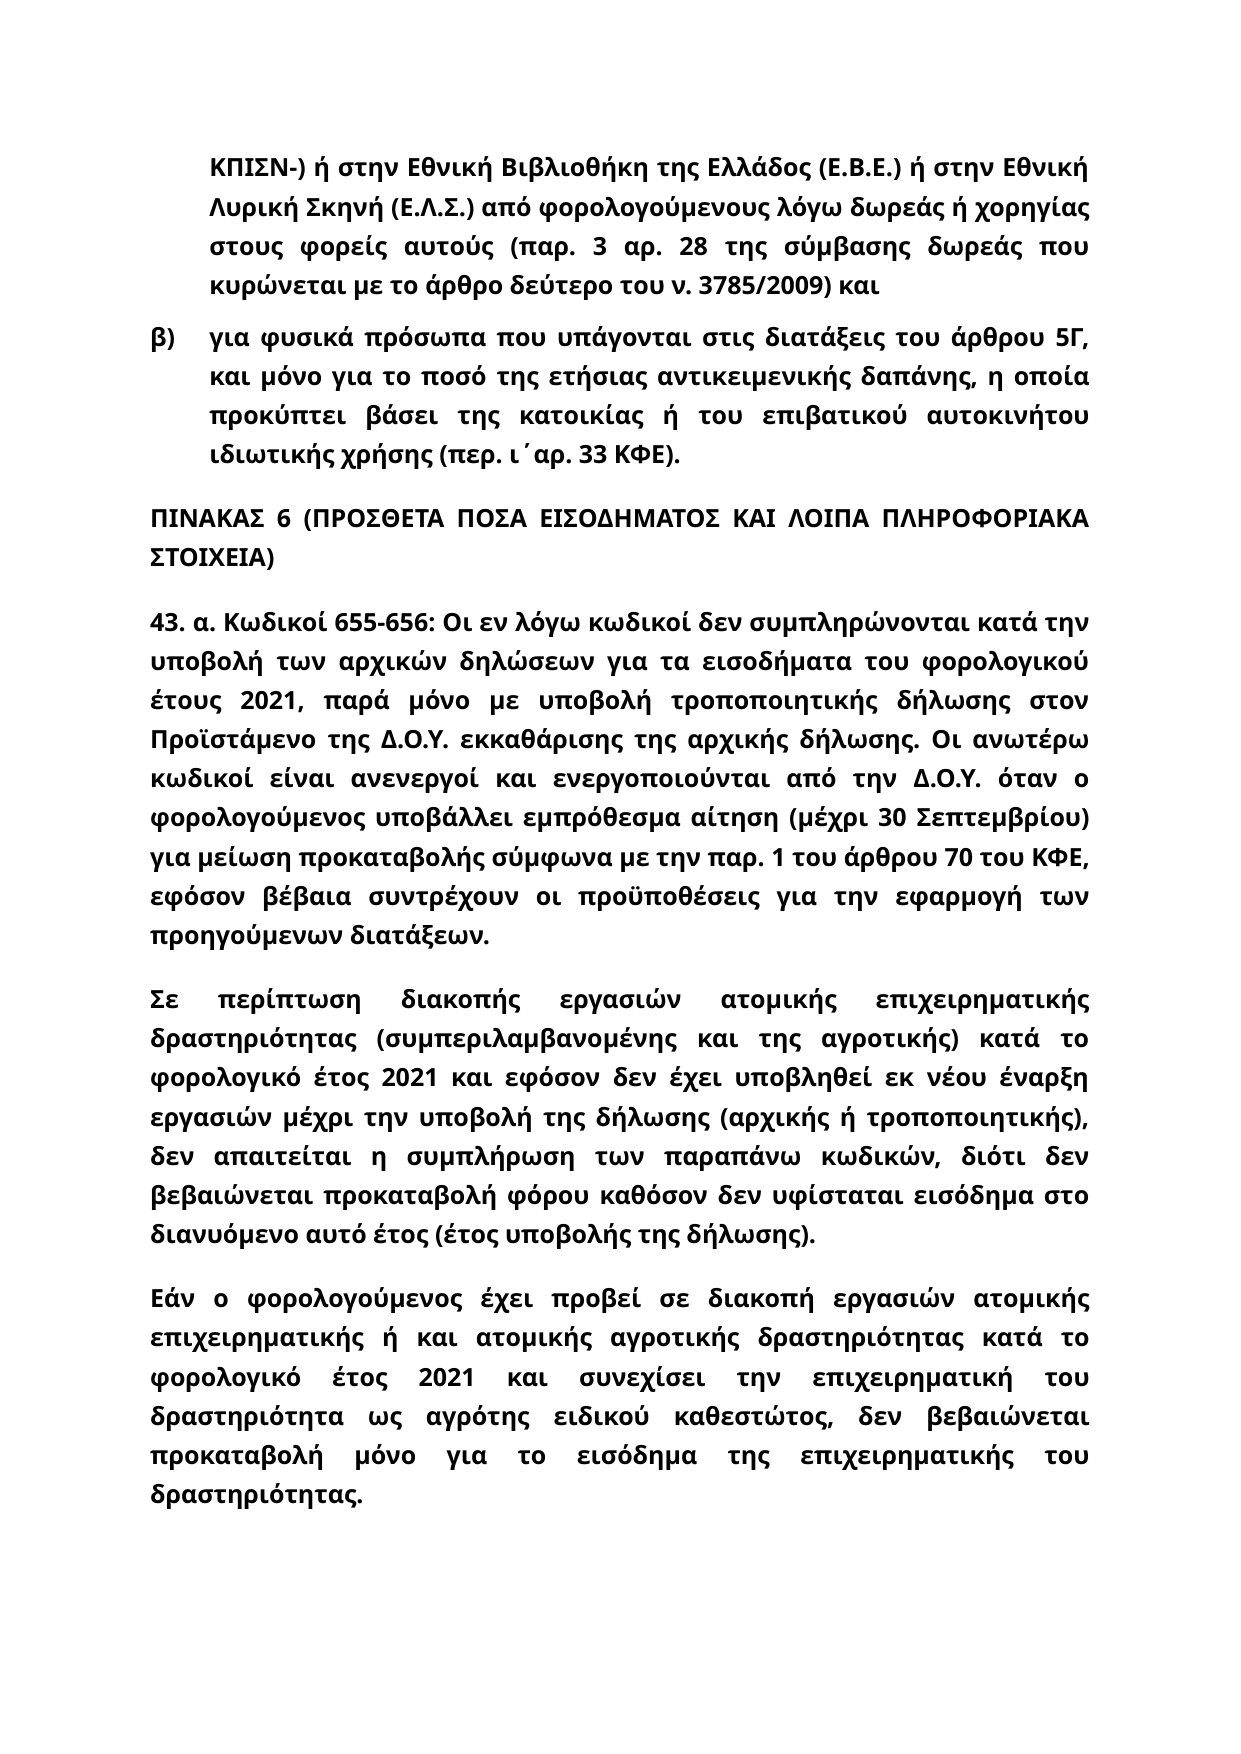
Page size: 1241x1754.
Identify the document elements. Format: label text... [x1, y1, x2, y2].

list β) για φυσικά πρόσωπα που υπάγονται στις διατάξεις του άρθρου 5Γ, και μόνο για το ποσό της ετήσιας αντικειμενικής δαπάνης, η οποία προκύπτει βάσει της κατοικίας ή του επιβατικού αυτοκινήτου ιδιωτικής χρήσης (περ. ι΄αρ. 33 ΚΦΕ). [150, 319, 1090, 471]
text Σε περίπτωση διακοπής εργασιών ατομικής επιχειρηματικής δραστηριότητας (συμπεριλαμβανομένης και της αγροτικής) κατά το φορολογικό έτος 2021 και εφόσον δεν έχει υποβληθεί εκ νέου έναρξη εργασιών μέχρι την υποβολή της δήλωσης (αρχικής ή τροποποιητικής), δεν απαιτείται η συμπλήρωση των παραπάνω κωδικών, διότι δεν βεβαιώνεται προκαταβολή φόρου καθόσον δεν υφίσταται εισόδημα στο διανυόμενο αυτό έτος (έτος υποβολής της δήλωσης). [150, 982, 1090, 1251]
list ΚΠΙΣΝ-) ή στην Εθνική Βιβλιοθήκη της Ελλάδος (Ε.Β.Ε.) ή στην Εθνική Λυρική Σκηνή (Ε.Λ.Σ.) από φορολογούμενους λόγω δωρεάς ή χορηγίας στους φορείς αυτούς (παρ. 3 αρ. 28 της σύμβασης δωρεάς που κυρώνεται με το άρθρο δεύτερο του ν. 3785/2009) και [150, 150, 1090, 302]
text ΠΙΝΑΚΑΣ 6 (ΠΡΟΣΘΕΤΑ ΠΟΣΑ ΕΙΣΟΔΗΜΑΤΟΣ ΚΑΙ ΛΟΙΠΑ ΠΛΗΡΟΦΟΡΙΑΚΑ ΣΤΟΙΧΕΙΑ) [150, 501, 1090, 574]
text Εάν ο φορολογούμενος έχει προβεί σε διακοπή εργασιών ατομικής επιχειρηματικής ή και ατομικής αγροτικής δραστηριότητας κατά το φορολογικό έτος 2021 και συνεχίσει την επιχειρηματική του δραστηριότητα ως αγρότης ειδικού καθεστώτος, δεν βεβαιώνεται προκαταβολή μόνο για το εισόδημα της επιχειρηματικής του δραστηριότητας. [150, 1281, 1090, 1511]
text 43. α. Κωδικοί 655-656: Οι εν λόγω κωδικοί δεν συμπληρώνονται κατά την υποβολή των αρχικών δηλώσεων για τα εισοδήματα του φορολογικού έτους 2021, παρά μόνο με υποβολή τροποποιητικής δήλωσης στον Προϊστάμενο της Δ.Ο.Υ. εκκαθάρισης της αρχικής δήλωσης. Οι ανωτέρω κωδικοί είναι ανενεργοί και ενεργοποιούνται από την Δ.Ο.Υ. όταν ο φορολογούμενος υποβάλλει εμπρόθεσμα αίτηση (μέχρι 30 Σεπτεμβρίου) για μείωση προκαταβολής σύμφωνα με την παρ. 1 του άρθρου 70 του ΚΦΕ, εφόσον βέβαια συντρέχουν οι προϋποθέσεις για την εφαρμογή των προηγούμενων διατάξεων. [150, 604, 1090, 952]
